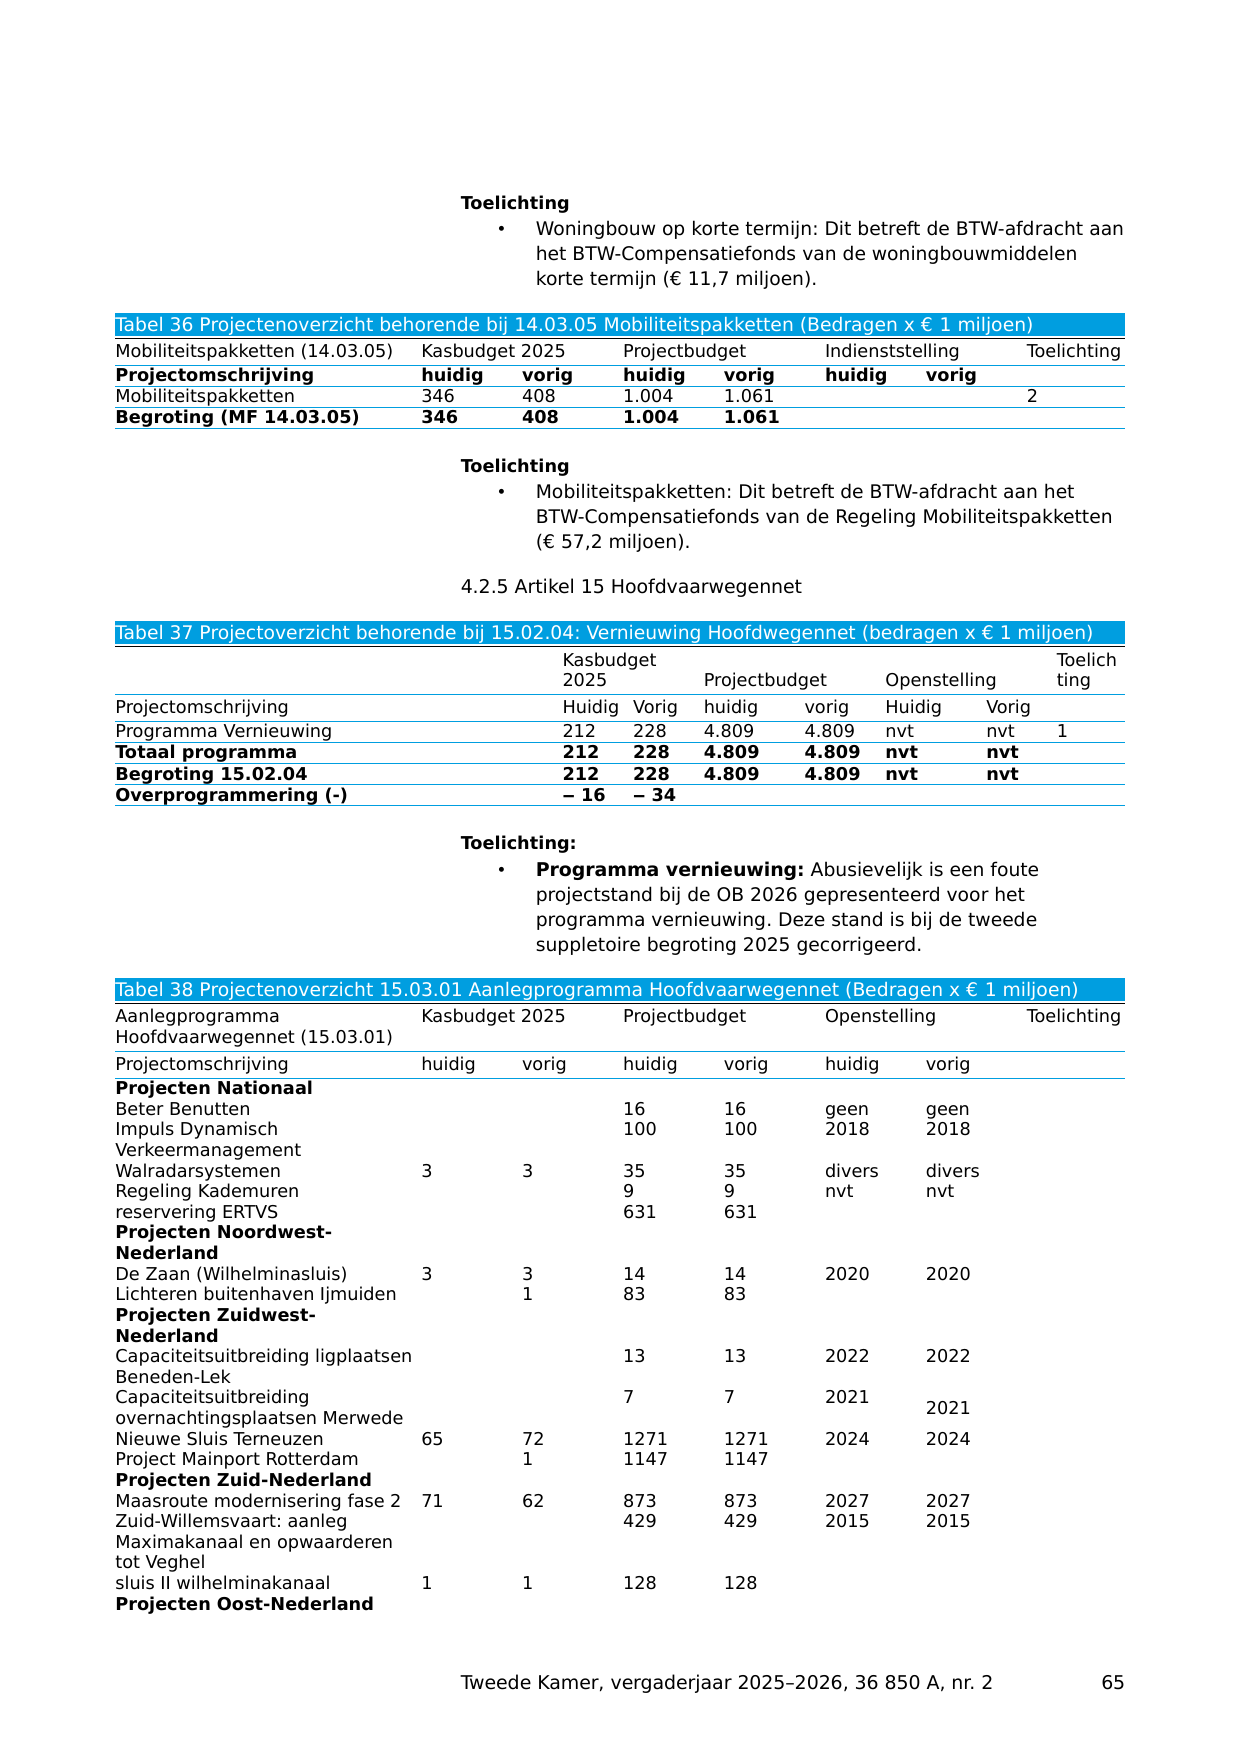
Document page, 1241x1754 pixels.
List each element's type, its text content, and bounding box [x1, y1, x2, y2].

table_cell Vorig [983, 695, 1054, 721]
table_cell Toelichting [1054, 647, 1125, 694]
table_cell ‒ 34 [630, 785, 701, 805]
table_cell 4.809 [701, 764, 801, 784]
table_cell 2021 [923, 1388, 1024, 1429]
table_cell [822, 1305, 923, 1346]
table_cell nvt [882, 743, 983, 763]
table_cell reservering ERTVS [115, 1202, 418, 1222]
table_cell Projectomschrijving [115, 695, 559, 721]
table_cell [822, 1223, 923, 1264]
table_cell nvt [822, 1181, 923, 1202]
table_cell [983, 785, 1054, 805]
table_cell [519, 1099, 620, 1119]
table_cell [822, 1573, 923, 1594]
table_cell [923, 1470, 1024, 1491]
table_cell [1054, 695, 1125, 721]
table_cell 128 [620, 1573, 721, 1594]
table_cell Huidig [559, 695, 630, 721]
table_cell [1024, 1594, 1125, 1614]
table_cell 2024 [822, 1429, 923, 1449]
table_cell [822, 1449, 923, 1470]
table_cell 2 [1024, 387, 1125, 407]
table_cell huidig [701, 695, 801, 721]
table_cell [519, 1470, 620, 1491]
table_cell De Zaan (Wilhelminasluis) [115, 1264, 418, 1284]
table_cell 631 [620, 1202, 721, 1222]
table_cell 2018 [923, 1119, 1024, 1161]
table_cell nvt [983, 743, 1054, 763]
table_cell [418, 1449, 519, 1470]
table_cell 13 [620, 1346, 721, 1387]
table_cell [519, 1223, 620, 1264]
table_cell 1147 [620, 1449, 721, 1470]
table_cell [822, 1470, 923, 1491]
table_cell [519, 1511, 620, 1573]
table_cell [923, 1284, 1024, 1305]
table_cell huidig [620, 366, 721, 386]
table_cell 1 [519, 1284, 620, 1305]
table_cell 1.061 [721, 387, 822, 407]
table_cell [418, 1594, 519, 1614]
table_cell Projectbudget [701, 647, 882, 694]
table_cell Project Mainport Rotterdam [115, 1449, 418, 1470]
table_cell [822, 1594, 923, 1614]
table_cell nvt [882, 722, 983, 742]
table_cell 1 [1054, 722, 1125, 742]
table_cell 212 [559, 743, 630, 763]
table_cell [923, 1305, 1024, 1346]
table_cell 4.809 [701, 722, 801, 742]
table_cell [1024, 408, 1125, 428]
table_cell [923, 1449, 1024, 1470]
table_cell 228 [630, 722, 701, 742]
table_cell vorig [923, 366, 1024, 386]
table_cell [1054, 743, 1125, 763]
table_cell [822, 408, 923, 428]
table_cell vorig [721, 366, 822, 386]
table_cell 2022 [822, 1346, 923, 1387]
table_cell 1 [519, 1449, 620, 1470]
table_cell Capaciteitsuitbreiding overnachtingsplaatsen Merwede [115, 1388, 418, 1429]
table_cell nvt [923, 1181, 1024, 1202]
table_cell 429 [620, 1511, 721, 1573]
table_cell Regeling Kademuren [115, 1181, 418, 1202]
table_cell nvt [983, 764, 1054, 784]
table_cell geen [822, 1099, 923, 1119]
text Toelichting [461, 454, 1125, 477]
table_cell Kasbudget 2025 [418, 339, 620, 365]
table_cell Overprogrammering (-) [115, 785, 559, 805]
table_cell [418, 1511, 519, 1573]
table_cell vorig [519, 1052, 620, 1077]
table_cell [620, 1223, 721, 1264]
table_cell 2020 [923, 1264, 1024, 1284]
table_cell 1 [519, 1573, 620, 1594]
table_cell [1024, 1573, 1125, 1594]
table_cell 4.809 [801, 743, 882, 763]
table_cell [1024, 1052, 1125, 1077]
table_cell Kasbudget 2025 [418, 1004, 620, 1051]
table_cell huidig [418, 366, 519, 386]
table_cell [620, 1594, 721, 1614]
table_cell huidig [620, 1052, 721, 1077]
table_cell [721, 1223, 822, 1264]
table_cell 2027 [822, 1491, 923, 1511]
table_cell 16 [721, 1099, 822, 1119]
table_cell 1.004 [620, 408, 721, 428]
table_cell [519, 1346, 620, 1387]
table_cell Programma Vernieuwing [115, 722, 559, 742]
table_cell 2024 [923, 1429, 1024, 1449]
table_cell 2027 [923, 1491, 1024, 1511]
table_cell Capaciteitsuitbreiding ligplaatsen Beneden-Lek [115, 1346, 418, 1387]
table_cell 1 [418, 1573, 519, 1594]
table_cell Indienststelling [822, 339, 1024, 365]
list Mobiliteitspakketten: Dit betreft de BTW-afdracht aan het BTW-Compensatiefonds van de Regeling Mobiliteitspakketten (€ 57,2 miljoen). [498, 479, 1125, 554]
table_cell 100 [620, 1119, 721, 1161]
table_cell Walradarsystemen [115, 1161, 418, 1181]
table_cell Projectbudget [620, 339, 822, 365]
table_cell [822, 387, 923, 407]
table_cell [1024, 1223, 1125, 1264]
table_cell 4.809 [801, 764, 882, 784]
table_cell 2020 [822, 1264, 923, 1284]
table_cell [1024, 1284, 1125, 1305]
table_cell [620, 1079, 721, 1099]
table_cell divers [822, 1161, 923, 1181]
table_cell 228 [630, 743, 701, 763]
table_cell 7 [620, 1388, 721, 1429]
table_cell Projecten Noordwest-Nederland [115, 1223, 418, 1264]
list Programma vernieuwing: Abusievelijk is een foute projectstand bij de OB 2026 gepresenteerd voor het programma vernieuwing. Deze stand is bij de tweede suppletoire begroting 2025 gecorrigeerd. [498, 856, 1125, 956]
table_cell Projecten Zuid-Nederland [115, 1470, 418, 1491]
table_cell Beter Benutten [115, 1099, 418, 1119]
table_cell Projectbudget [620, 1004, 822, 1051]
table_cell 631 [721, 1202, 822, 1222]
table_cell [418, 1388, 519, 1429]
text Toelichting: [461, 831, 1125, 854]
table_cell [519, 1594, 620, 1614]
table_cell [1024, 1346, 1125, 1387]
table_cell 72 [519, 1429, 620, 1449]
table_cell [519, 1119, 620, 1161]
table_cell [1054, 785, 1125, 805]
table_cell Projectomschrijving [115, 1052, 418, 1077]
table_cell [519, 1181, 620, 1202]
table_cell 212 [559, 722, 630, 742]
title 4.2.5 Artikel 15 Hoofdvaarwegennet [461, 576, 1125, 598]
table_cell Lichteren buitenhaven Ijmuiden [115, 1284, 418, 1305]
table_cell [519, 1305, 620, 1346]
table_cell ‒ 16 [559, 785, 630, 805]
table_cell Begroting (MF 14.03.05) [115, 408, 418, 428]
table_cell 408 [519, 408, 620, 428]
table_cell Projecten Oost-Nederland [115, 1594, 418, 1614]
table_cell [1024, 1491, 1125, 1511]
table_cell Maasroute modernisering fase 2 [115, 1491, 418, 1511]
table_cell 9 [721, 1181, 822, 1202]
table_cell 2021 [822, 1388, 923, 1429]
table_cell [418, 1181, 519, 1202]
table_cell 2018 [822, 1119, 923, 1161]
table_cell 212 [559, 764, 630, 784]
table_cell Kasbudget 2025 [559, 647, 701, 694]
table_cell [923, 387, 1024, 407]
text Toelichting [461, 191, 1125, 214]
table_cell Totaal programma [115, 743, 559, 763]
table_cell [418, 1202, 519, 1222]
table_cell 35 [721, 1161, 822, 1181]
table_cell huidig [822, 1052, 923, 1077]
table_cell [923, 1202, 1024, 1222]
table_cell [923, 1573, 1024, 1594]
table_cell huidig [822, 366, 923, 386]
table_cell [418, 1079, 519, 1099]
table_cell [801, 785, 882, 805]
table_cell Begroting 15.02.04 [115, 764, 559, 784]
table_cell Projecten Zuidwest-Nederland [115, 1305, 418, 1346]
table_cell 128 [721, 1573, 822, 1594]
table_cell 35 [620, 1161, 721, 1181]
table_cell 873 [721, 1491, 822, 1511]
table_cell [418, 1305, 519, 1346]
table_cell [418, 1346, 519, 1387]
table_cell 1271 [620, 1429, 721, 1449]
table_cell [519, 1388, 620, 1429]
table_cell 429 [721, 1511, 822, 1573]
table_cell nvt [983, 722, 1054, 742]
table_cell 2015 [822, 1511, 923, 1573]
table_cell 1.004 [620, 387, 721, 407]
table_cell [1024, 1181, 1125, 1202]
table_cell 1271 [721, 1429, 822, 1449]
table_cell divers [923, 1161, 1024, 1181]
table_cell [822, 1202, 923, 1222]
table_cell 1.061 [721, 408, 822, 428]
table_cell 65 [418, 1429, 519, 1449]
table_cell 3 [418, 1161, 519, 1181]
table_cell [721, 1594, 822, 1614]
table_cell [1024, 1305, 1125, 1346]
table_cell [519, 1202, 620, 1222]
table_cell Aanlegprogramma Hoofdvaarwegennet (15.03.01) [115, 1004, 418, 1051]
table_cell [923, 1223, 1024, 1264]
table_cell 13 [721, 1346, 822, 1387]
table_cell [923, 408, 1024, 428]
table_cell Nieuwe Sluis Terneuzen [115, 1429, 418, 1449]
table_cell [721, 1079, 822, 1099]
table_cell [1024, 1388, 1125, 1429]
table_cell 4.809 [701, 743, 801, 763]
table_cell 9 [620, 1181, 721, 1202]
table_cell 14 [721, 1264, 822, 1284]
table_cell Impuls Dynamisch Verkeermanagement [115, 1119, 418, 1161]
table_cell [822, 1079, 923, 1099]
table_cell 3 [519, 1161, 620, 1181]
table_cell [923, 1594, 1024, 1614]
table_cell 83 [620, 1284, 721, 1305]
table_cell 7 [721, 1388, 822, 1429]
table_cell [418, 1223, 519, 1264]
table_cell [1054, 764, 1125, 784]
table_cell 71 [418, 1491, 519, 1511]
table_cell [1024, 1119, 1125, 1161]
table_cell [1024, 1161, 1125, 1181]
table_cell [1024, 1470, 1125, 1491]
table_cell [1024, 1449, 1125, 1470]
table_cell 14 [620, 1264, 721, 1284]
table_cell Mobiliteitspakketten (14.03.05) [115, 339, 418, 365]
table_cell [418, 1470, 519, 1491]
table_cell 2022 [923, 1346, 1024, 1387]
table_cell [822, 1284, 923, 1305]
table_cell [1024, 1264, 1125, 1284]
table_cell [620, 1305, 721, 1346]
table_cell 16 [620, 1099, 721, 1119]
table_cell sluis II wilhelminakanaal [115, 1573, 418, 1594]
table_cell 4.809 [801, 722, 882, 742]
table_cell Toelichting [1024, 339, 1125, 365]
table_cell Toelichting [1024, 1004, 1125, 1051]
table_cell Vorig [630, 695, 701, 721]
table_cell 62 [519, 1491, 620, 1511]
table_cell 83 [721, 1284, 822, 1305]
table_cell 100 [721, 1119, 822, 1161]
table_cell [1024, 1079, 1125, 1099]
table_cell 3 [418, 1264, 519, 1284]
table_cell 3 [519, 1264, 620, 1284]
table_cell 228 [630, 764, 701, 784]
table_cell vorig [923, 1052, 1024, 1077]
table_cell [115, 647, 559, 694]
table_cell [418, 1119, 519, 1161]
table_cell geen [923, 1099, 1024, 1119]
table_cell vorig [801, 695, 882, 721]
table_cell Projecten Nationaal [115, 1079, 418, 1099]
table_cell Huidig [882, 695, 983, 721]
table_cell [418, 1284, 519, 1305]
table_cell [882, 785, 983, 805]
table_cell vorig [519, 366, 620, 386]
table_cell [721, 1470, 822, 1491]
table_cell 873 [620, 1491, 721, 1511]
list Woningbouw op korte termijn: Dit betreft de BTW-afdracht aan het BTW-Compensatiefonds van de woningbouwmiddelen korte termijn (€ 11,7 miljoen). [498, 216, 1125, 291]
table_cell 2015 [923, 1511, 1024, 1573]
table_cell [1024, 1202, 1125, 1222]
table_cell [701, 785, 801, 805]
table_cell Projectomschrijving [115, 366, 418, 386]
table_cell Mobiliteitspakketten [115, 387, 418, 407]
table_cell vorig [721, 1052, 822, 1077]
table_cell [1024, 1511, 1125, 1573]
table_cell nvt [882, 764, 983, 784]
table_cell [923, 1079, 1024, 1099]
table_cell 346 [418, 408, 519, 428]
table_cell [721, 1305, 822, 1346]
table_cell [1024, 1099, 1125, 1119]
table_cell [418, 1099, 519, 1119]
table_cell [620, 1470, 721, 1491]
table_cell Openstelling [882, 647, 1054, 694]
table_cell [1024, 366, 1125, 386]
table_cell [519, 1079, 620, 1099]
table_cell Zuid-Willemsvaart: aanleg Maximakanaal en opwaarderen tot Veghel [115, 1511, 418, 1573]
table_cell Openstelling [822, 1004, 1024, 1051]
table_cell huidig [418, 1052, 519, 1077]
table_cell 408 [519, 387, 620, 407]
table_cell [1024, 1429, 1125, 1449]
table_cell 346 [418, 387, 519, 407]
table_cell 1147 [721, 1449, 822, 1470]
